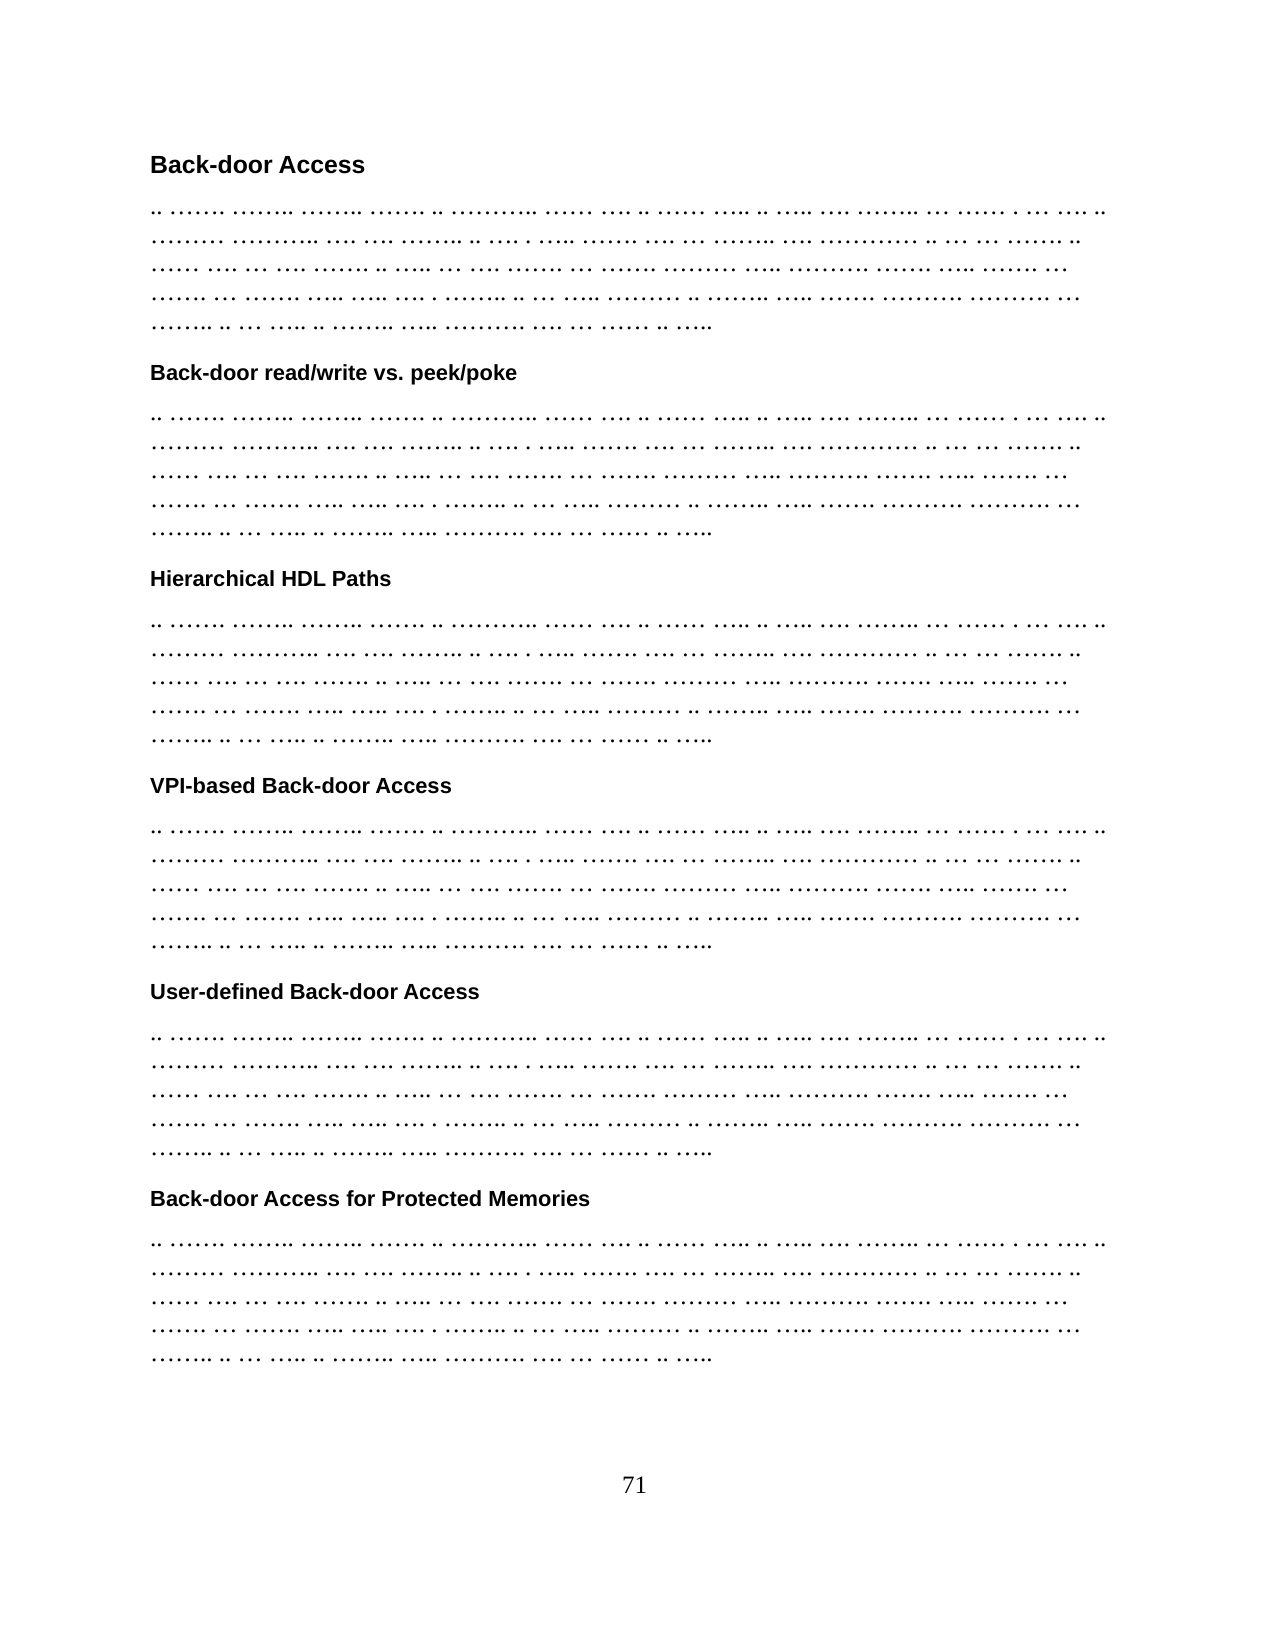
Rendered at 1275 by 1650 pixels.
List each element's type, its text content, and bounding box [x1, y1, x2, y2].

text .. ……. …….. …….. ……. .. ……….. …… …. .. …… ….. .. ….. …. …….. … …… . … …. .. ……… ……….. …. …. …….. .. …. . ….. ……. …. … …….. …. ………… .. … … ……. .. …… …. … …. ……. .. ….. … …. ……. … ……. ……… ….. ………. ……. ….. ……. … ……. … ……. ….. ….. …. . …….. .. … ….. ……… .. …….. ….. ……. ………. ………. … …….. .. … ….. .. …….. ….. ………. …. … …… .. ….. [150, 191, 1125, 335]
subtitle Back-door read/write vs. peek/poke [150, 360, 1125, 385]
subtitle Hierarchical HDL Paths [150, 566, 1125, 591]
text .. ……. …….. …….. ……. .. ……….. …… …. .. …… ….. .. ….. …. …….. … …… . … …. .. ……… ……….. …. …. …….. .. …. . ….. ……. …. … …….. …. ………… .. … … ……. .. …… …. … …. ……. .. ….. … …. ……. … ……. ……… ….. ………. ……. ….. ……. … ……. … ……. ….. ….. …. . …….. .. … ….. ……… .. …….. ….. ……. ………. ………. … …….. .. … ….. .. …….. ….. ………. …. … …… .. ….. [150, 604, 1125, 748]
text .. ……. …….. …….. ……. .. ……….. …… …. .. …… ….. .. ….. …. …….. … …… . … …. .. ……… ……….. …. …. …….. .. …. . ….. ……. …. … …….. …. ………… .. … … ……. .. …… …. … …. ……. .. ….. … …. ……. … ……. ……… ….. ………. ……. ….. ……. … ……. … ……. ….. ….. …. . …….. .. … ….. ……… .. …….. ….. ……. ………. ………. … …….. .. … ….. .. …….. ….. ………. …. … …… .. ….. [150, 1017, 1125, 1161]
text .. ……. …….. …….. ……. .. ……….. …… …. .. …… ….. .. ….. …. …….. … …… . … …. .. ……… ……….. …. …. …….. .. …. . ….. ……. …. … …….. …. ………… .. … … ……. .. …… …. … …. ……. .. ….. … …. ……. … ……. ……… ….. ………. ……. ….. ……. … ……. … ……. ….. ….. …. . …….. .. … ….. ……… .. …….. ….. ……. ………. ………. … …….. .. … ….. .. …….. ….. ………. …. … …… .. ….. [150, 1223, 1125, 1367]
text .. ……. …….. …….. ……. .. ……….. …… …. .. …… ….. .. ….. …. …….. … …… . … …. .. ……… ……….. …. …. …….. .. …. . ….. ……. …. … …….. …. ………… .. … … ……. .. …… …. … …. ……. .. ….. … …. ……. … ……. ……… ….. ………. ……. ….. ……. … ……. … ……. ….. ….. …. . …….. .. … ….. ……… .. …….. ….. ……. ………. ………. … …….. .. … ….. .. …….. ….. ………. …. … …… .. ….. [150, 397, 1125, 541]
subtitle Back-door Access [150, 150, 1125, 178]
text .. ……. …….. …….. ……. .. ……….. …… …. .. …… ….. .. ….. …. …….. … …… . … …. .. ……… ……….. …. …. …….. .. …. . ….. ……. …. … …….. …. ………… .. … … ……. .. …… …. … …. ……. .. ….. … …. ……. … ……. ……… ….. ………. ……. ….. ……. … ……. … ……. ….. ….. …. . …….. .. … ….. ……… .. …….. ….. ……. ………. ………. … …….. .. … ….. .. …….. ….. ………. …. … …… .. ….. [150, 810, 1125, 954]
subtitle VPI-based Back-door Access [150, 773, 1125, 798]
subtitle User-defined Back-door Access [150, 979, 1125, 1004]
subtitle Back-door Access for Protected Memories [150, 1186, 1125, 1211]
